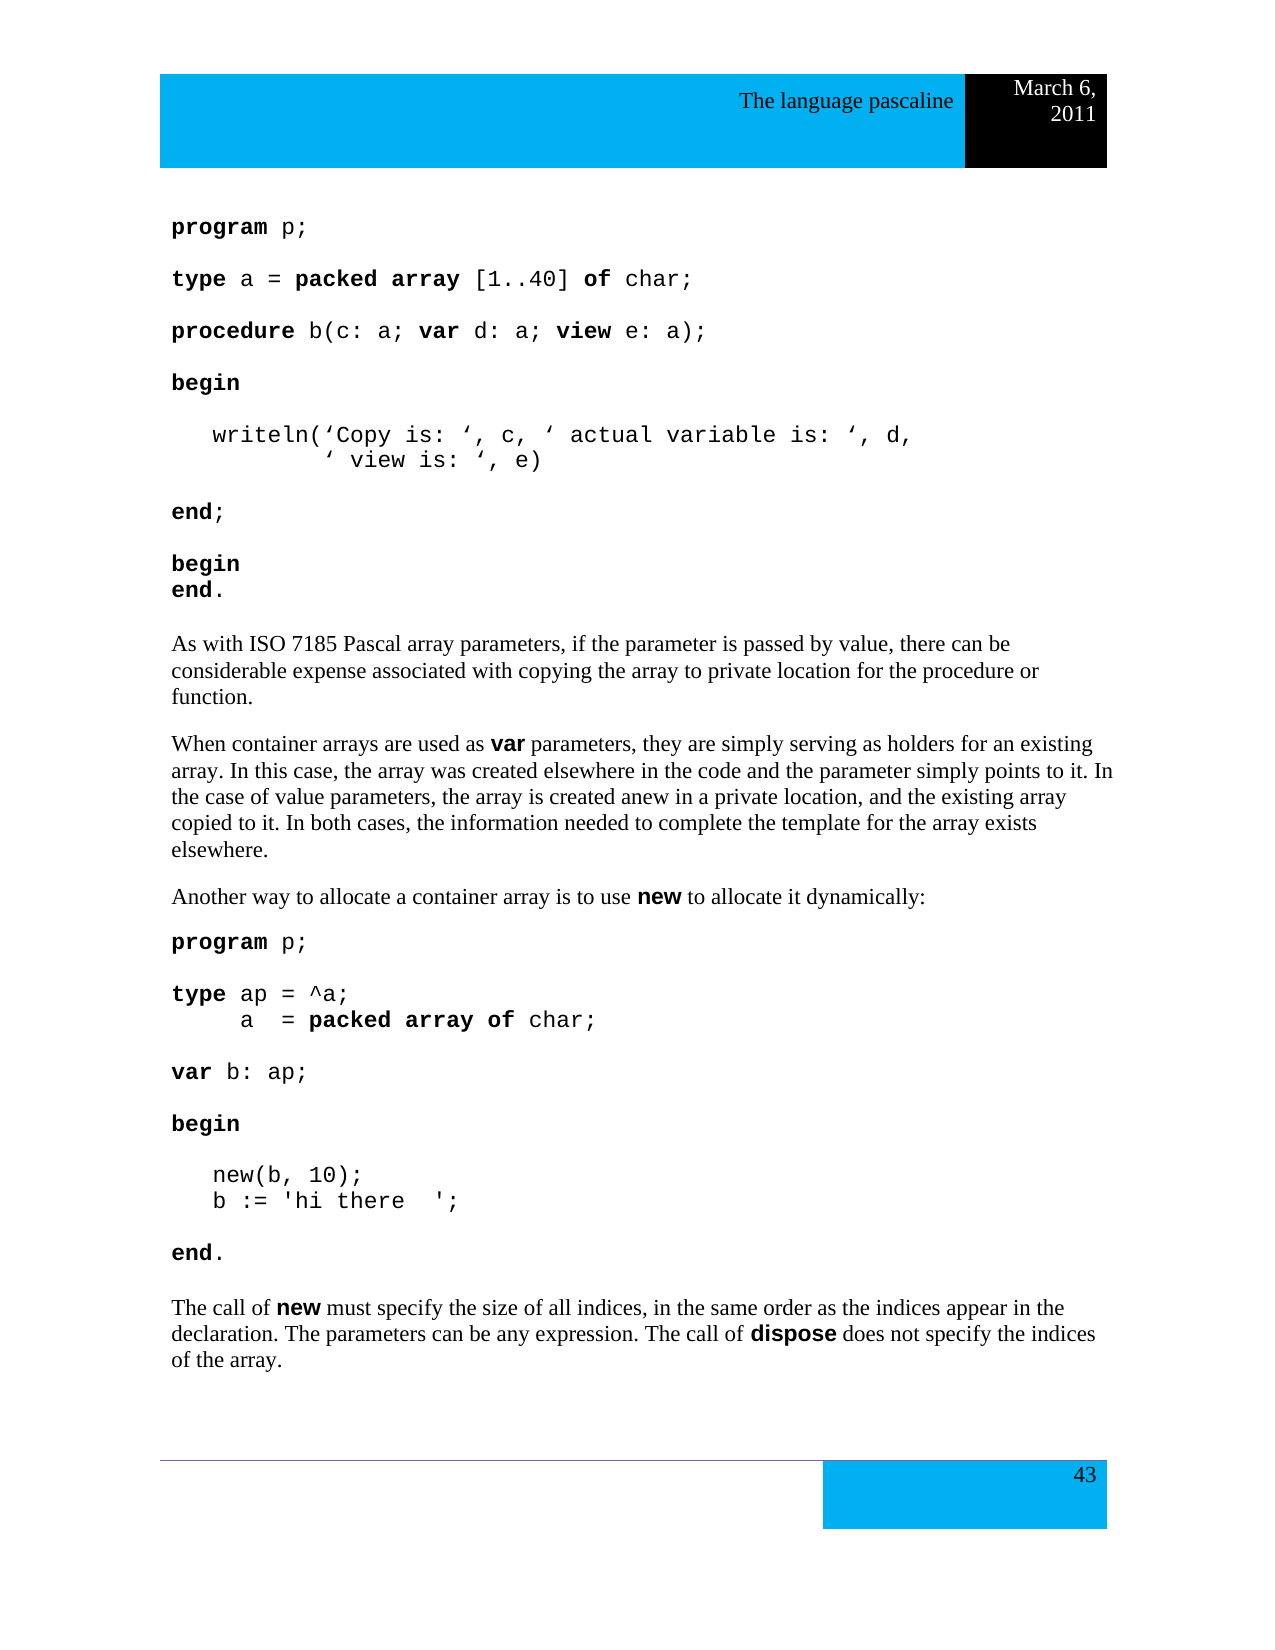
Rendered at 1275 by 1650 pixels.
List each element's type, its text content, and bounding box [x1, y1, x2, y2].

text end; [171, 501, 1118, 527]
text Another way to allocate a container array is to use new to allocate it dynamically: [171, 883, 1118, 909]
text end. [171, 578, 1118, 604]
text writeln(‘Copy is: ‘, c, ‘ actual variable is: ‘, d, [171, 423, 1118, 449]
text begin [171, 371, 1118, 397]
text procedure b(c: a; var d: a; view e: a); [171, 319, 1118, 345]
text begin [171, 1112, 1118, 1138]
text end. [171, 1242, 1118, 1267]
text a = packed array of char; [171, 1008, 1118, 1034]
text The call of new must specify the size of all indices, in the same order as the indices appear in the declaration. The parameters can be any expression. The call of dispose does not specify the indices of the array. [171, 1293, 1118, 1373]
text As with ISO 7185 Pascal array parameters, if the parameter is passed by value, there can be considerable expense associated with copying the array to private location for the procedure or function. [171, 630, 1118, 709]
text program p; [171, 215, 1118, 241]
text begin [171, 553, 1118, 578]
text b := 'hi there '; [171, 1190, 1118, 1216]
text program p; [171, 930, 1118, 956]
text When container arrays are used as var parameters, they are simply serving as holders for an existing array. In this case, the array was created elsewhere in the code and the parameter simply points to it. In the case of value parameters, the array is created anew in a private location, and the existing array copied to it. In both cases, the information needed to complete the template for the array exists elsewhere. [171, 730, 1118, 862]
text type ap = ^a; [171, 982, 1118, 1008]
text new(b, 10); [171, 1164, 1118, 1190]
text type a = packed array [1..40] of char; [171, 267, 1118, 293]
text ‘ view is: ‘, e) [171, 449, 1118, 475]
text var b: ap; [171, 1060, 1118, 1086]
